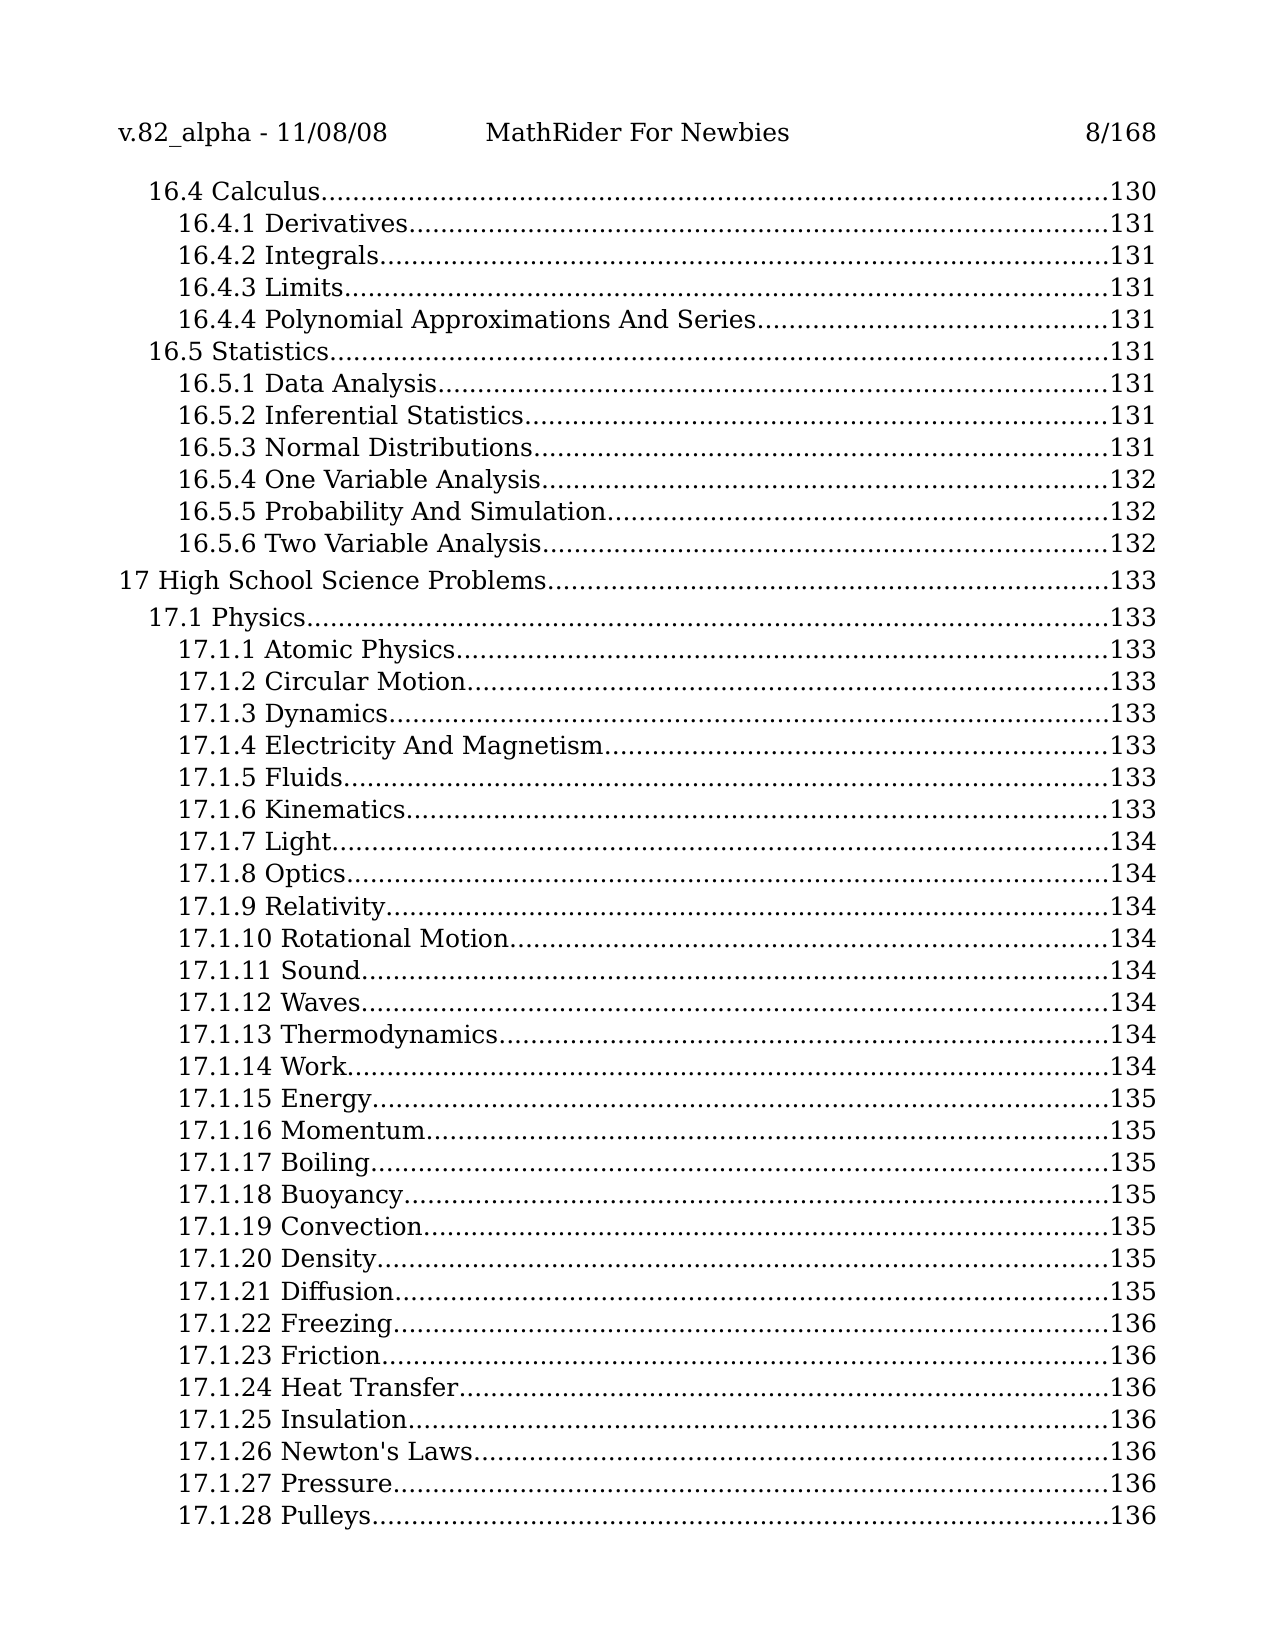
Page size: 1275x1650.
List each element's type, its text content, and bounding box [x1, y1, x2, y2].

text 16.5.5 Probability And Simulation 132 [177, 498, 1157, 527]
text 17.1.14 Work 134 [177, 1052, 1157, 1081]
text 17.1.5 Fluids 133 [177, 763, 1157, 793]
text 17.1.16 Momentum 135 [177, 1116, 1157, 1146]
text 17.1.19 Convection 135 [177, 1213, 1157, 1242]
text 16.5.4 One Variable Analysis 132 [177, 466, 1157, 495]
text 16.5.3 Normal Distributions 131 [177, 433, 1157, 463]
text 17 High School Science Problems 133 [118, 566, 1157, 596]
text 17.1.7 Light 134 [177, 828, 1157, 857]
text 17.1.23 Friction 136 [177, 1341, 1157, 1370]
text 16.5.6 Two Variable Analysis 132 [177, 530, 1157, 559]
text 16.4.2 Integrals 131 [177, 241, 1157, 270]
text 17.1.27 Pressure 136 [177, 1469, 1157, 1498]
text 17.1.4 Electricity And Magnetism 133 [177, 731, 1157, 761]
text 16.4.3 Limits 131 [177, 273, 1157, 302]
text 17.1.24 Heat Transfer 136 [177, 1373, 1157, 1402]
text 17.1.12 Waves 134 [177, 988, 1157, 1017]
text 17.1.15 Energy 135 [177, 1084, 1157, 1113]
text 17.1.25 Insulation 136 [177, 1405, 1157, 1434]
text 16.5.2 Inferential Statistics 131 [177, 401, 1157, 431]
text 17.1.3 Dynamics 133 [177, 699, 1157, 728]
text 17.1.9 Relativity 134 [177, 892, 1157, 921]
text 17.1.26 Newton's Laws 136 [177, 1437, 1157, 1466]
text 16.4 Calculus 130 [148, 177, 1157, 206]
text 17.1.10 Rotational Motion 134 [177, 924, 1157, 953]
text 17.1.11 Sound 134 [177, 956, 1157, 985]
text 17.1.28 Pulleys 136 [177, 1501, 1157, 1531]
text 17.1.18 Buoyancy 135 [177, 1181, 1157, 1210]
text 16.4.4 Polynomial Approximations And Series 131 [177, 305, 1157, 334]
text 17.1.1 Atomic Physics 133 [177, 635, 1157, 664]
text 16.4.1 Derivatives 131 [177, 209, 1157, 238]
text 17.1.22 Freezing 136 [177, 1309, 1157, 1338]
text 17.1.8 Optics 134 [177, 860, 1157, 889]
text 16.5 Statistics 131 [148, 337, 1157, 366]
text 17.1.6 Kinematics 133 [177, 796, 1157, 825]
text 16.5.1 Data Analysis 131 [177, 369, 1157, 398]
text 17.1.20 Density 135 [177, 1245, 1157, 1274]
text 17.1 Physics 133 [148, 603, 1157, 632]
text 17.1.21 Diffusion 135 [177, 1277, 1157, 1306]
text 17.1.2 Circular Motion 133 [177, 667, 1157, 696]
text 17.1.17 Boiling 135 [177, 1148, 1157, 1178]
text 17.1.13 Thermodynamics 134 [177, 1020, 1157, 1049]
